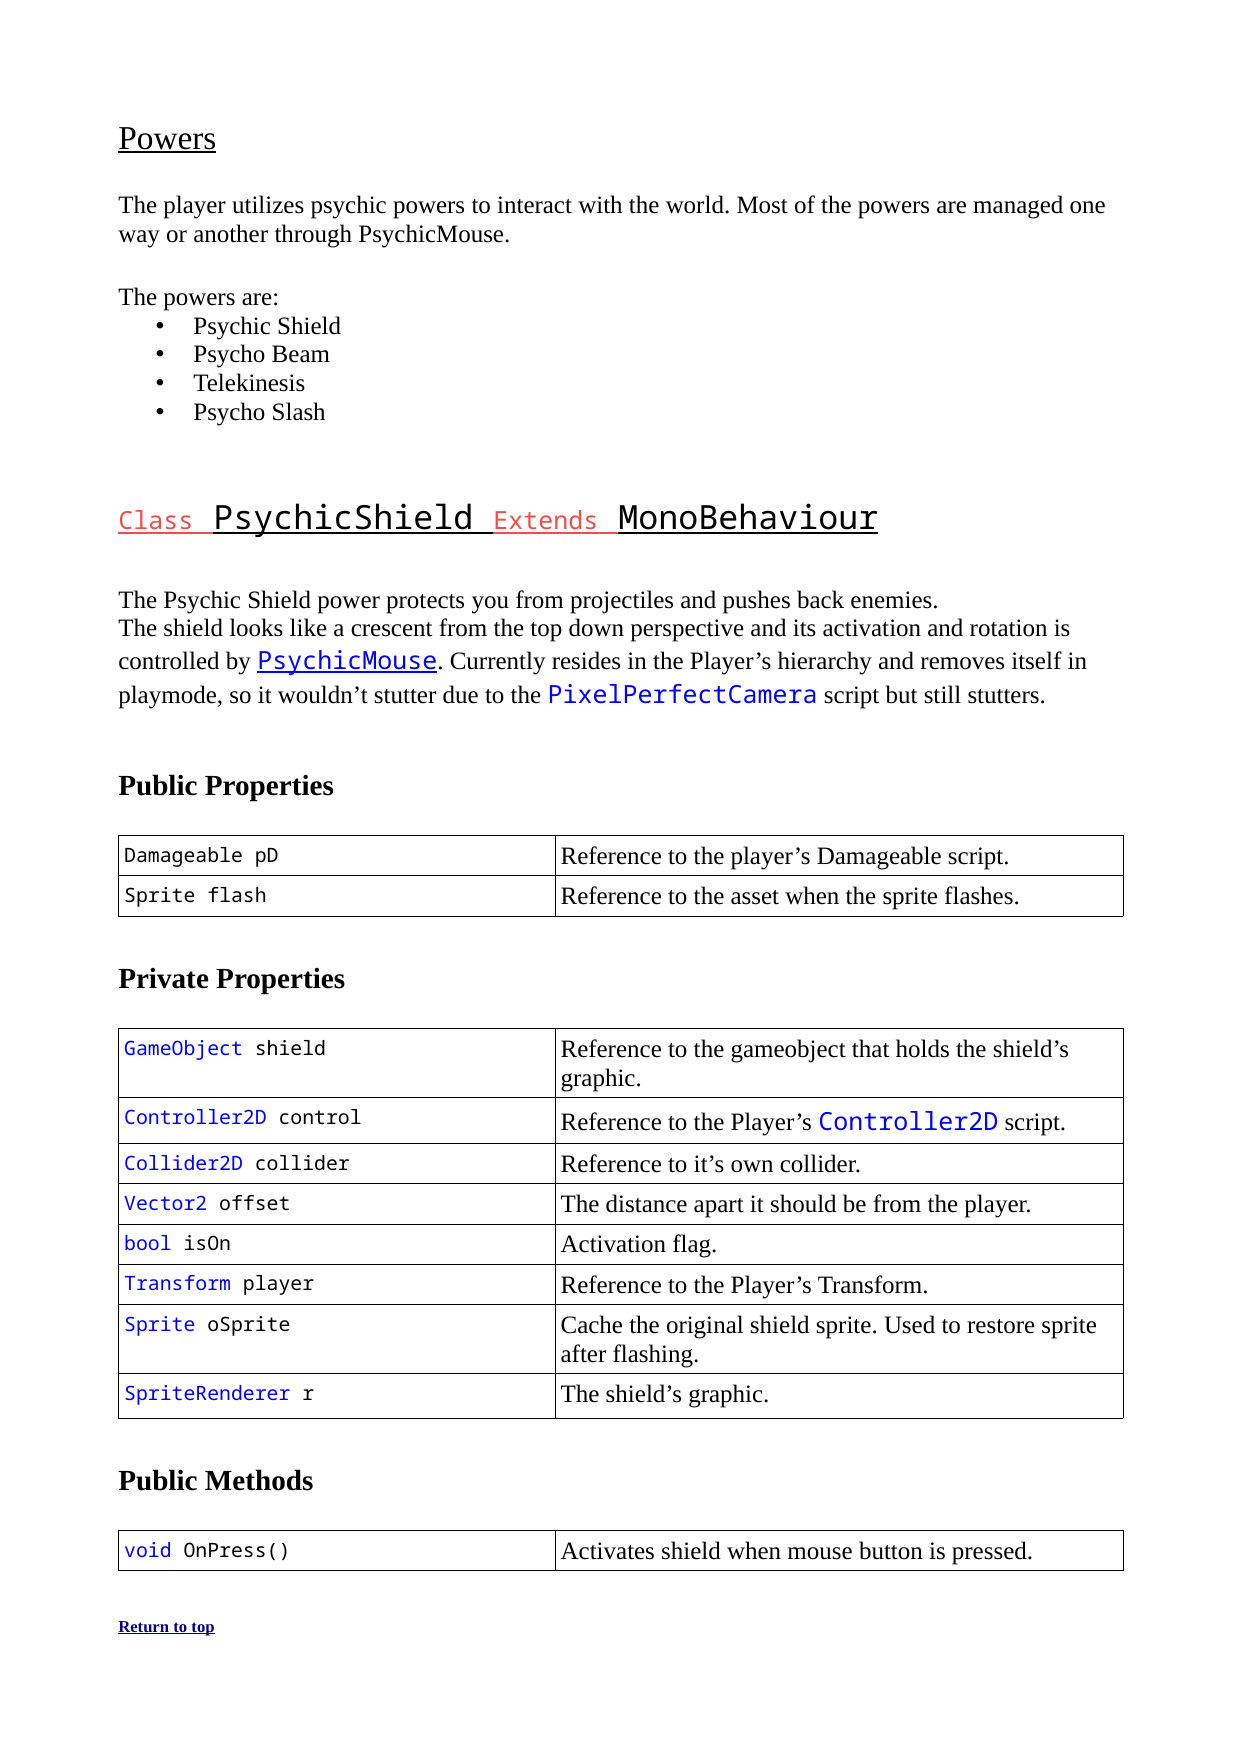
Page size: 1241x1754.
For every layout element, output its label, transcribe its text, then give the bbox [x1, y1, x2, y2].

table_cell Reference to the asset when the sprite flashes. [556, 876, 1123, 916]
table_cell The distance apart it should be from the player. [556, 1184, 1123, 1223]
text The player utilizes psychic powers to interact with the world. Most of the powers are managed one way or another through PsychicMouse. [118, 191, 1122, 248]
table_header void OnPress() [119, 1531, 555, 1570]
table_header GameObject shield [119, 1029, 555, 1097]
list Psycho Beam [156, 339, 1122, 368]
text The shield looks like a crescent from the top down perspective and its activation and rotation is controlled by PsychicMouse. Currently resides in the Player’s hierarchy and removes itself in playmode, so it wouldn’t stutter due to the PixelPerfectCamera script but still stutters. [118, 613, 1122, 710]
table_cell Transform player [119, 1265, 555, 1304]
list Psycho Slash [156, 397, 1122, 426]
table_cell bool isOn [119, 1225, 555, 1264]
text Public Properties [118, 768, 1122, 801]
table_header Reference to the player’s Damageable script. [556, 836, 1123, 875]
text The Psychic Shield power protects you from projectiles and pushes back enemies. [118, 585, 1122, 613]
table_cell Reference to it’s own collider. [556, 1144, 1123, 1183]
text The powers are: [118, 282, 1122, 311]
text Powers [118, 118, 1122, 156]
table_cell Controller2D control [119, 1098, 555, 1143]
table_header Activates shield when mouse button is pressed. [556, 1531, 1123, 1570]
table_cell Vector2 offset [119, 1184, 555, 1223]
table_cell Reference to the Player’s Controller2D script. [556, 1098, 1123, 1143]
table_cell Activation flag. [556, 1225, 1123, 1264]
text Private Properties [118, 961, 1122, 995]
table_cell Reference to the Player’s Transform. [556, 1265, 1123, 1304]
table_header Damageable pD [119, 836, 555, 875]
table_cell The shield’s graphic. [556, 1374, 1123, 1417]
list Psychic Shield [156, 311, 1122, 339]
table_cell SpriteRenderer r [119, 1374, 555, 1417]
text Public Methods [118, 1463, 1122, 1497]
list Telekinesis [156, 368, 1122, 397]
table_header Reference to the gameobject that holds the shield’s graphic. [556, 1029, 1123, 1097]
table_cell Sprite flash [119, 876, 555, 916]
text Class PsychicShield Extends MonoBehaviour [118, 494, 1122, 539]
table_cell Collider2D collider [119, 1144, 555, 1183]
table_cell Sprite oSprite [119, 1305, 555, 1373]
table_cell Cache the original shield sprite. Used to restore sprite after flashing. [556, 1305, 1123, 1373]
